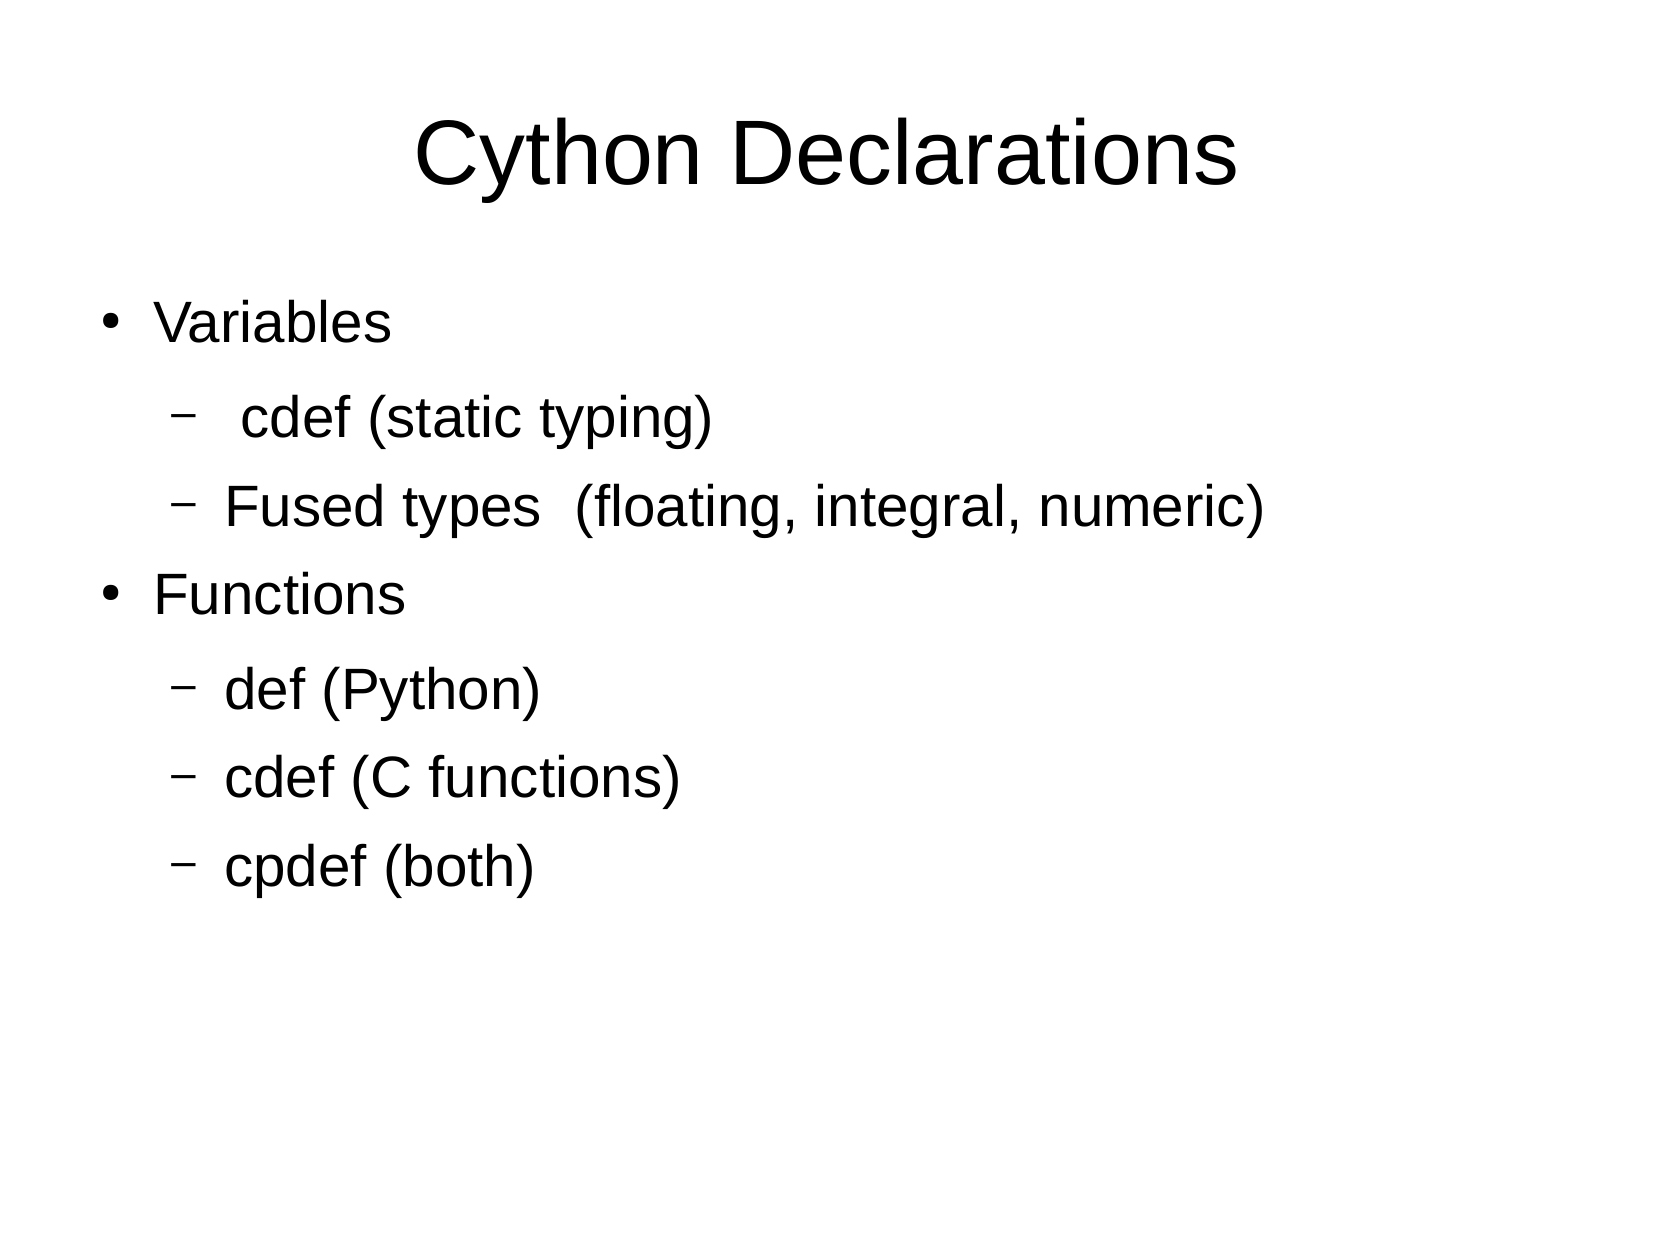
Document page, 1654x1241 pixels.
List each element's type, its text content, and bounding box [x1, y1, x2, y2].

title Cython Declarations [82, 49, 1571, 257]
list Variables cdef (static typing) Fused types (floating, integral, numeric) Functions def (Python) cdef (C functions) cpdef (both) [82, 290, 1571, 1109]
